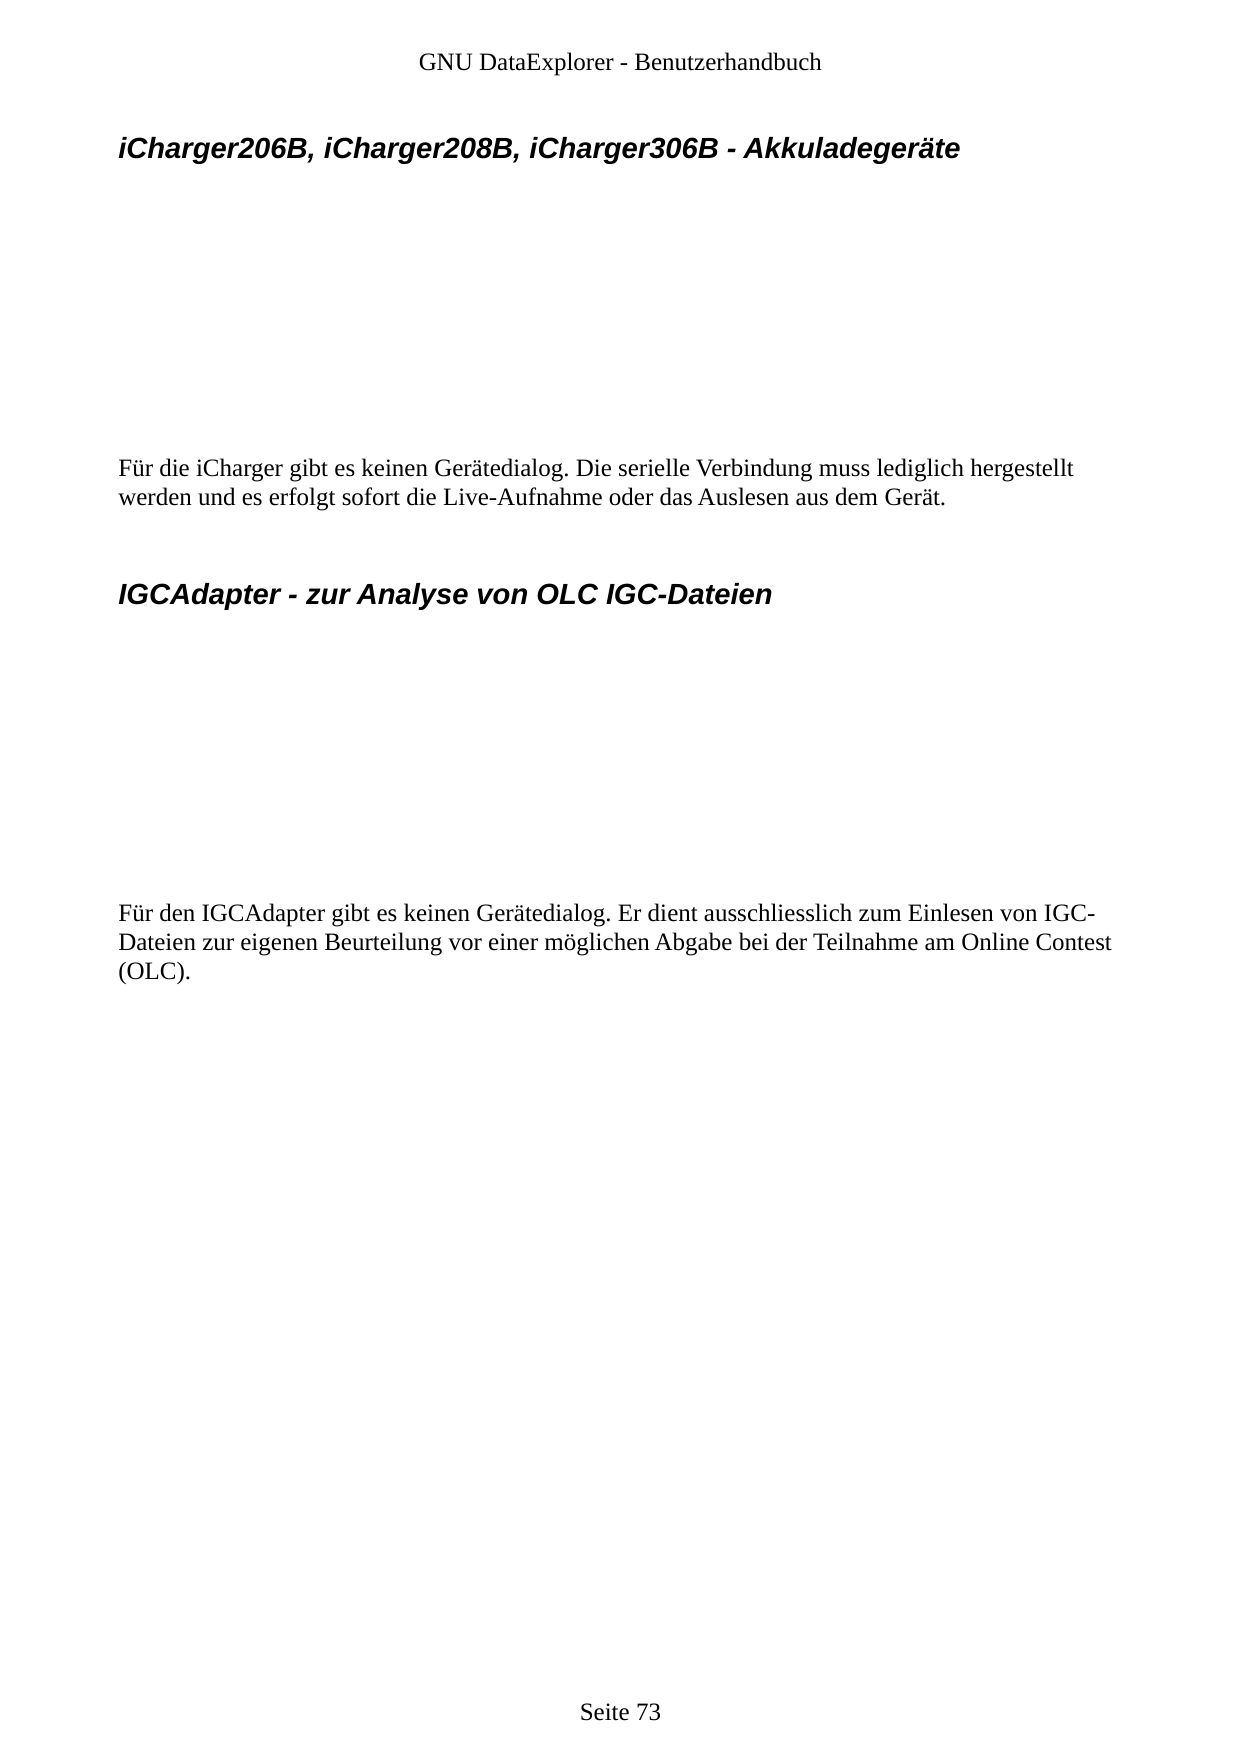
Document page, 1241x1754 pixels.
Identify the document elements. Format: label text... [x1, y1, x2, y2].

text Für die iCharger gibt es keinen Gerätedialog. Die serielle Verbindung muss lediglich hergestellt werden und es erfolgt sofort die Live-Aufnahme oder das Auslesen aus dem Gerät. [118, 453, 1122, 511]
subtitle IGCAdapter - zur Analyse von OLC IGC-Dateien [118, 577, 1122, 610]
text Für den IGCAdapter gibt es keinen Gerätedialog. Er dient ausschliesslich zum Einlesen von IGC-Dateien zur eigenen Beurteilung vor einer möglichen Abgabe bei der Teilnahme am Online Contest (OLC). [118, 898, 1122, 985]
subtitle iCharger206B, iCharger208B, iCharger306B - Akkuladegeräte [118, 131, 1122, 165]
